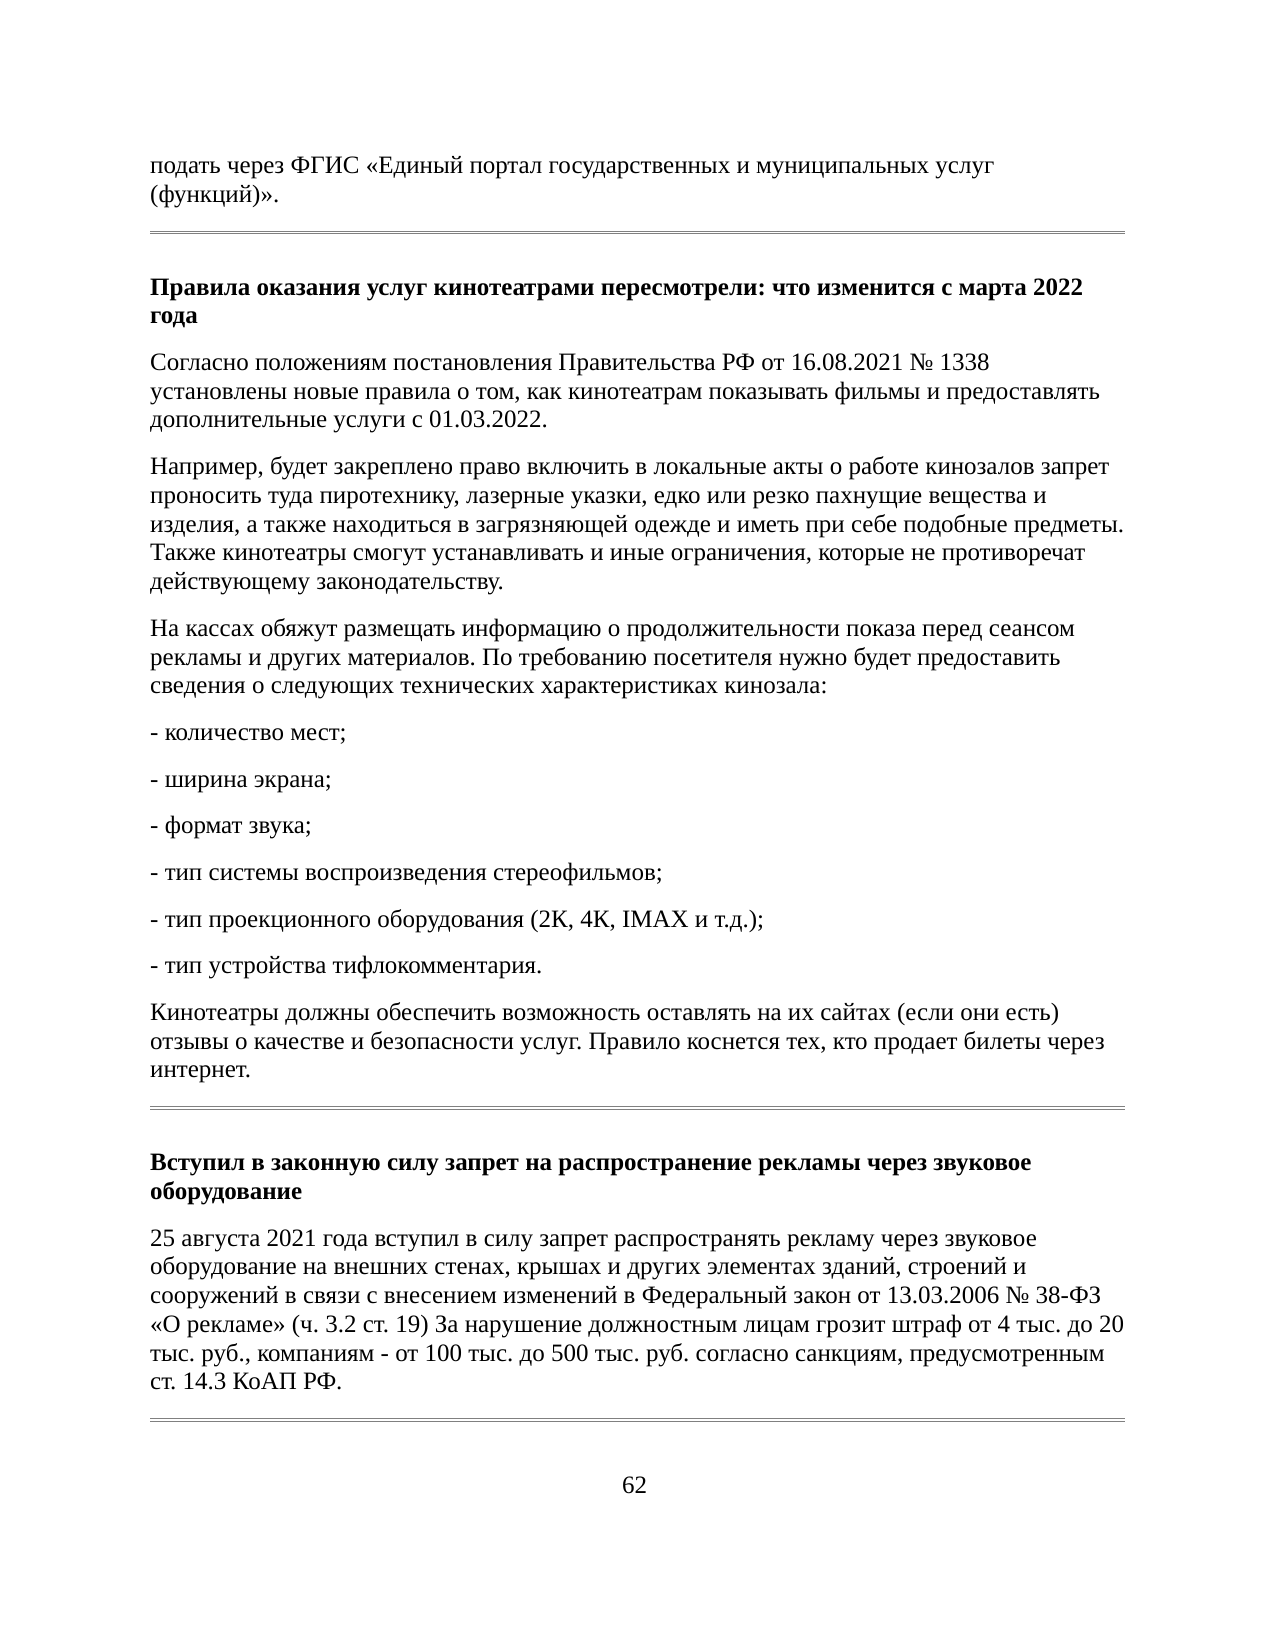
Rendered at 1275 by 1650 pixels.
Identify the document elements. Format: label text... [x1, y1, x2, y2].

text Например, будет закреплено право включить в локальные акты о работе кинозалов запрет проносить туда пиротехнику, лазерные указки, едко или резко пахнущие вещества и изделия, а также находиться в загрязняющей одежде и иметь при себе подобные предметы. Также кинотеатры смогут устанавливать и иные ограничения, которые не противоречат действующему законодательству. [150, 451, 1125, 595]
text 25 августа 2021 года вступил в силу запрет распространять рекламу через звуковое оборудование на внешних стенах, крышах и других элементах зданий, строений и сооружений в связи с внесением изменений в Федеральный закон от 13.03.2006 № 38-ФЗ «О рекламе» (ч. 3.2 ст. 19) За нарушение должностным лицам грозит штраф от 4 тыс. до 20 тыс. руб., компаниям - от 100 тыс. до 500 тыс. руб. согласно санкциям, предусмотренным ст. 14.3 КоАП РФ. [150, 1223, 1125, 1395]
text Согласно положениям постановления Правительства РФ от 16.08.2021 № 1338 установлены новые правила о том, как кинотеатрам показывать фильмы и предоставлять дополнительные услуги с 01.03.2022. [150, 347, 1125, 433]
text - количество мест; [150, 717, 1125, 746]
text - тип системы воспроизведения стереофильмов; [150, 857, 1125, 886]
text Правила оказания услуг кинотеатрами пересмотрели: что изменится с марта 2022 года [150, 272, 1125, 329]
text Кинотеатры должны обеспечить возможность оставлять на их сайтах (если они есть) отзывы о качестве и безопасности услуг. Правило коснется тех, кто продает билеты через интернет. [150, 997, 1125, 1083]
text Вступил в законную силу запрет на распространение рекламы через звуковое оборудование [150, 1147, 1125, 1205]
text подать через ФГИС «Единый портал государственных и муниципальных услуг (функций)». [150, 150, 1125, 207]
text - ширина экрана; [150, 764, 1125, 792]
text - тип устройства тифлокомментария. [150, 950, 1125, 979]
text На кассах обяжут размещать информацию о продолжительности показа перед сеансом рекламы и других материалов. По требованию посетителя нужно будет предоставить сведения о следующих технических характеристиках кинозала: [150, 613, 1125, 699]
text - тип проекционного оборудования (2К, 4К, IMAX и т.д.); [150, 904, 1125, 932]
text - формат звука; [150, 810, 1125, 839]
